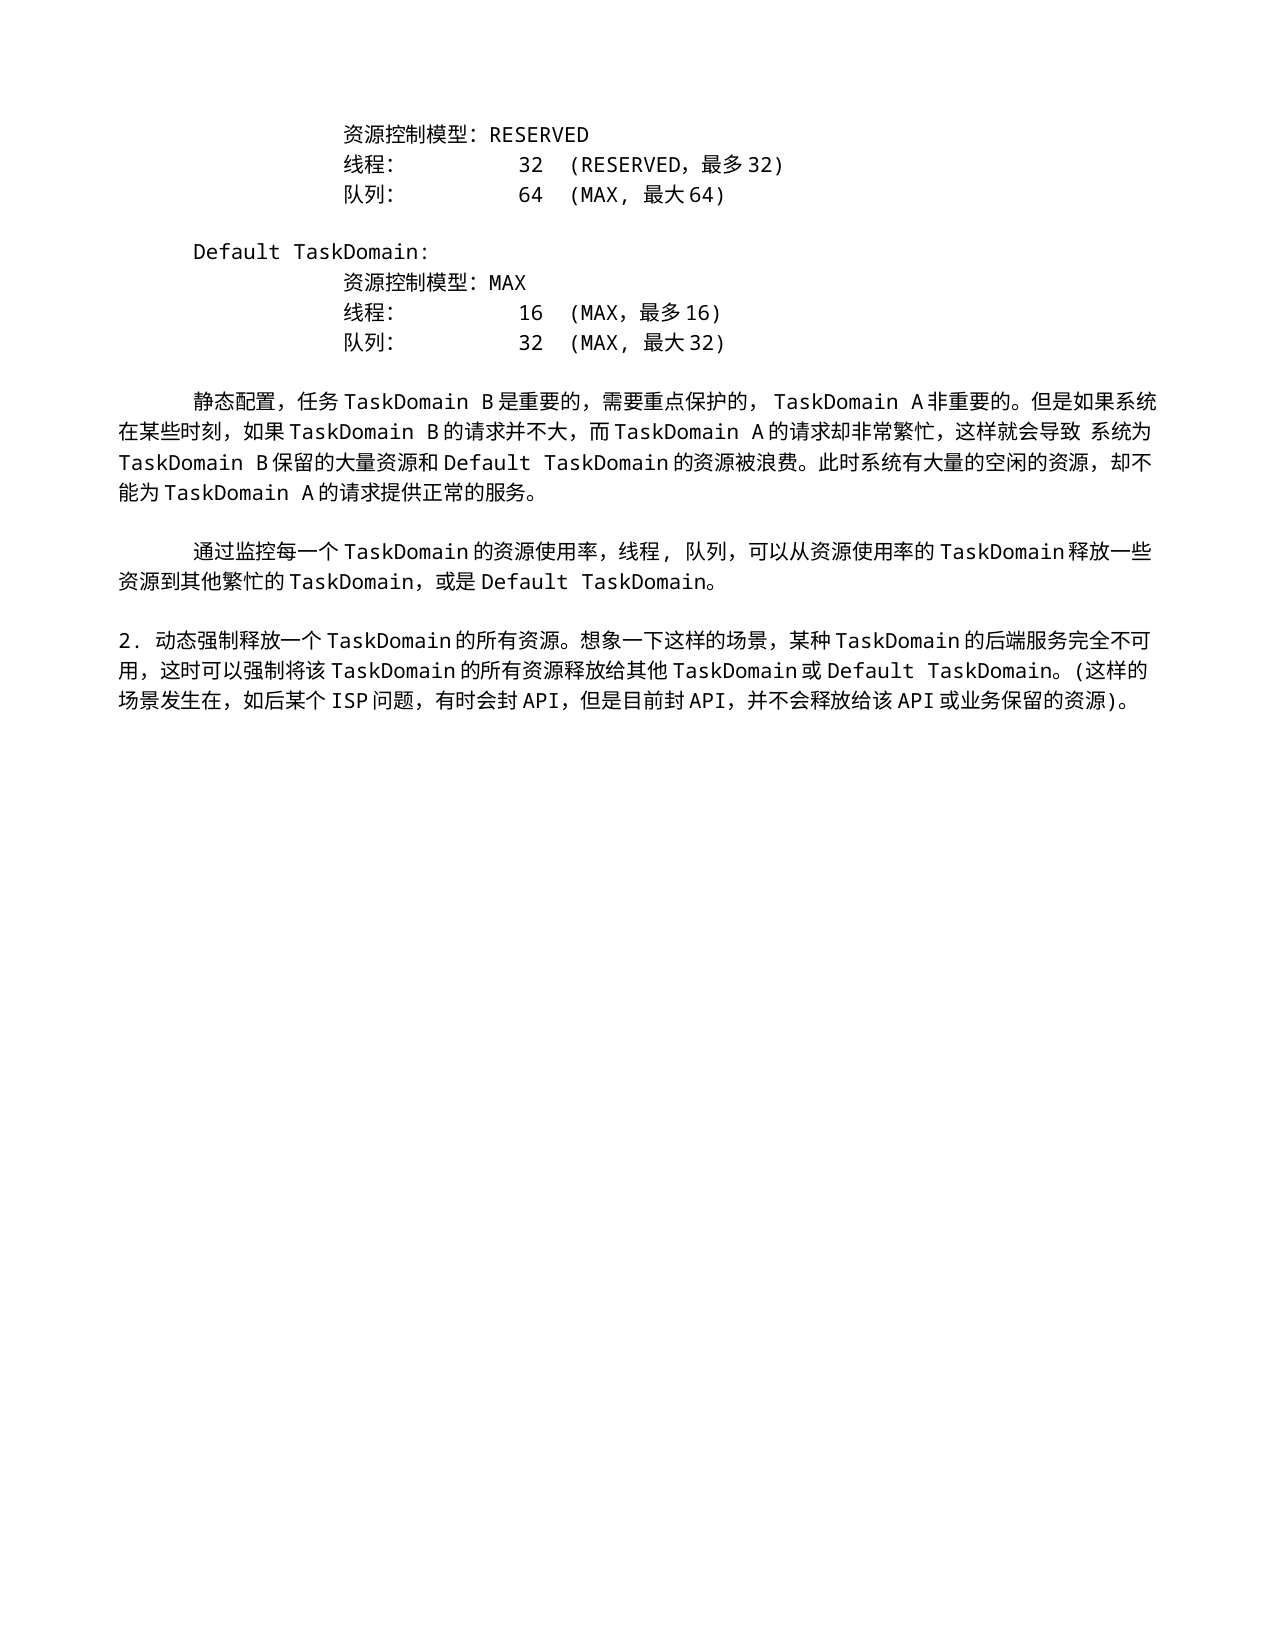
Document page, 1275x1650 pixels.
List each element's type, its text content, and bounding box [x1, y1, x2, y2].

text 线程： 32 (RESERVED，最多32) [118, 148, 1157, 179]
text 通过监控每一个 TaskDomain的资源使用率，线程, 队列，可以从资源使用率的TaskDomain释放一些资源到其他繁忙的TaskDomain，或是 Default TaskDomain。 [118, 535, 1157, 596]
text 2. 动态强制释放一个TaskDomain的所有资源。想象一下这样的场景，某种TaskDomain的后端服务完全不可用，这时可以强制将该TaskDomain的所有资源释放给其他TaskDomain或 Default TaskDomain。(这样的场景发生在，如后某个ISP问题，有时会封API，但是目前封API，并不会释放给该API或业务保留的资源)。 [118, 624, 1157, 715]
text 队列： 64 (MAX, 最大64) [118, 179, 1157, 209]
text 队列： 32 (MAX, 最大32) [118, 327, 1157, 357]
text 线程： 16 (MAX，最多16) [118, 296, 1157, 327]
text 资源控制模型：RESERVED [118, 118, 1157, 148]
text 静态配置，任务 TaskDomain B是重要的，需要重点保护的， TaskDomain A非重要的。但是如果系统在某些时刻，如果TaskDomain B的请求并不大，而TaskDomain A的请求却非常繁忙，这样就会导致 系统为 TaskDomain B保留的大量资源和 Default TaskDomain的资源被浪费。此时系统有大量的空闲的资源，却不能为TaskDomain A的请求提供正常的服务。 [118, 385, 1157, 507]
text Default TaskDomain: [118, 237, 1157, 266]
text 资源控制模型：MAX [118, 266, 1157, 296]
